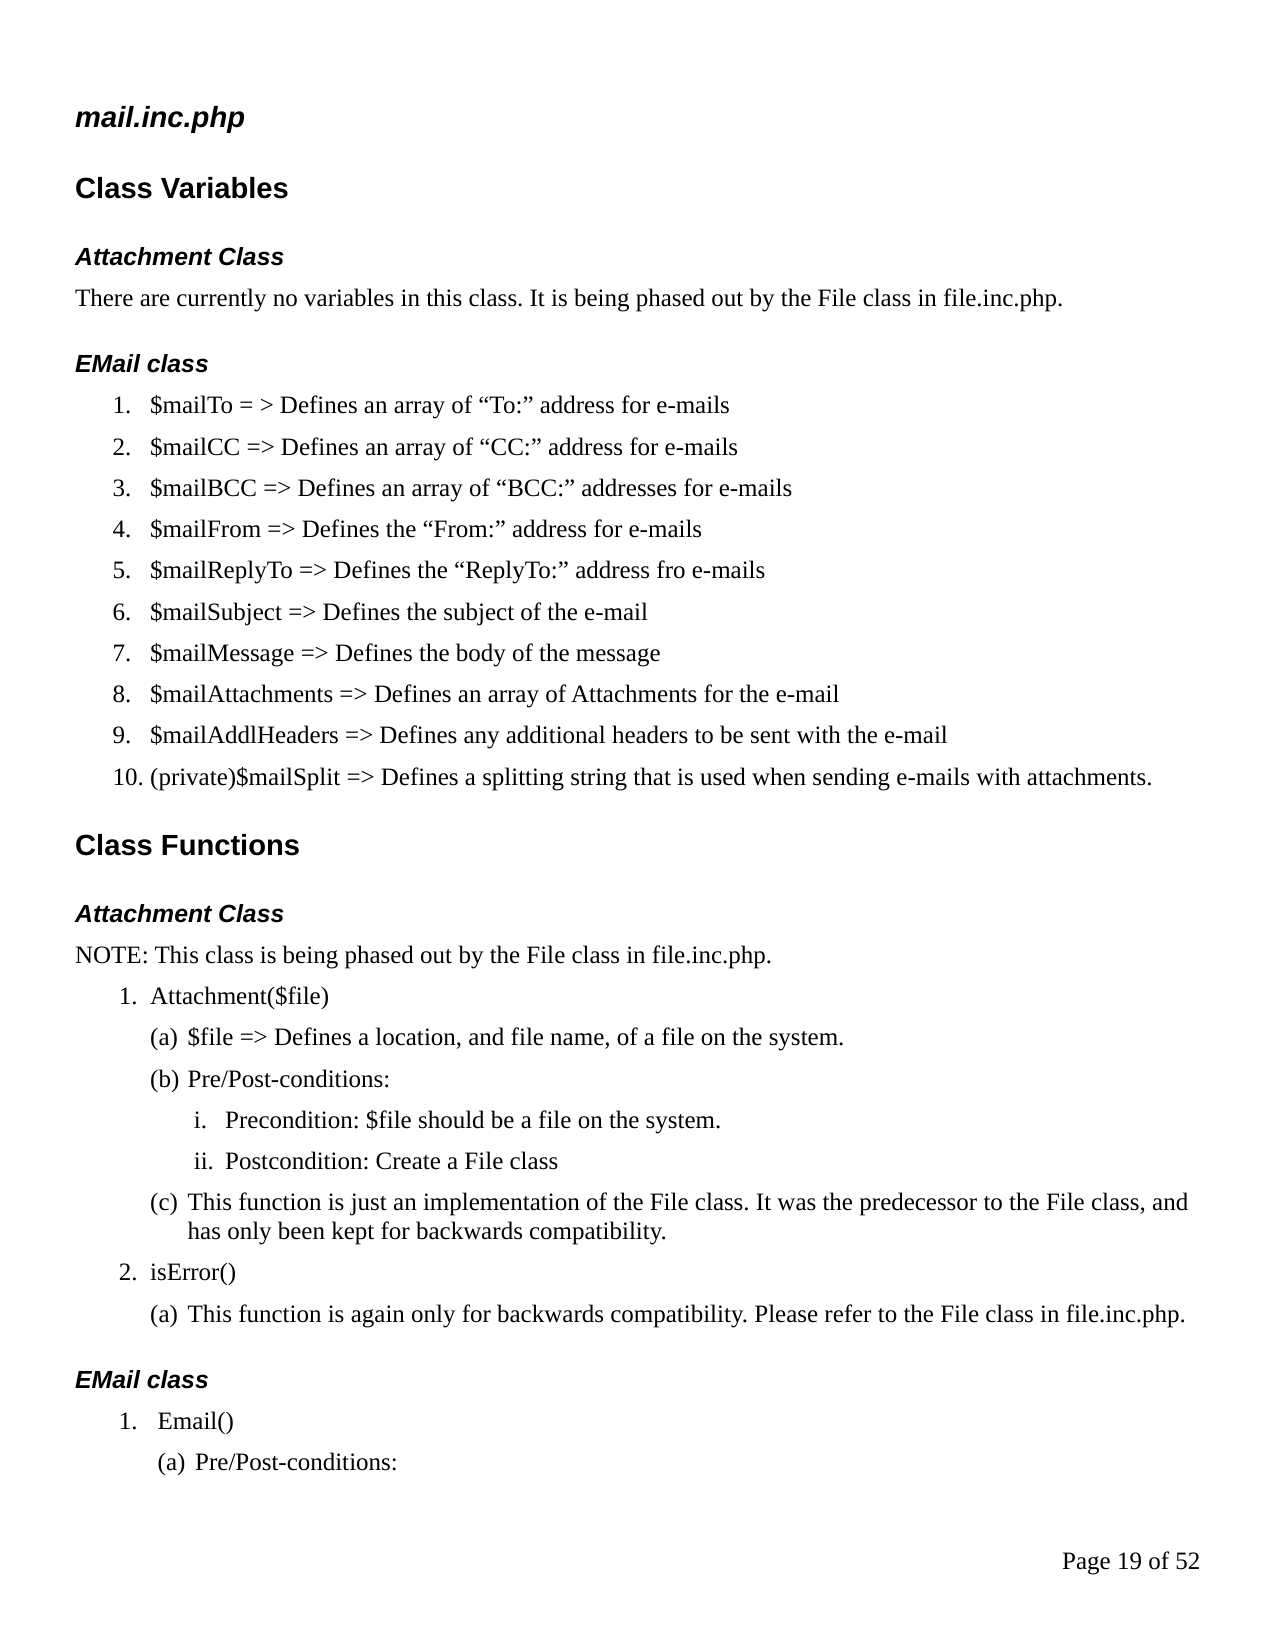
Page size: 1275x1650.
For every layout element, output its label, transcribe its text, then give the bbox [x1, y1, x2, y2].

list $file => Defines a location, and file name, of a file on the system. [150, 1022, 1200, 1051]
text NOTE: This class is being phased out by the File class in file.inc.php. [75, 940, 1200, 969]
list Precondition: $file should be a file on the system. [187, 1105, 1200, 1134]
subtitle Attachment Class [75, 242, 1200, 271]
subtitle mail.inc.php [75, 100, 1200, 133]
subtitle Attachment Class [75, 899, 1200, 927]
list $mailReplyTo => Defines the “ReplyTo:” address fro e-mails [112, 555, 1200, 584]
list This function is again only for backwards compatibility. Please refer to the File class in file.inc.php. [150, 1299, 1200, 1327]
list $mailMessage => Defines the body of the message [112, 638, 1200, 667]
list Pre/Post-conditions: [157, 1447, 1200, 1476]
list $mailBCC => Defines an array of “BCC:” addresses for e-mails [112, 473, 1200, 502]
list (private)$mailSplit => Defines a splitting string that is used when sending e-mails with attachments. [112, 762, 1200, 790]
subtitle EMail class [75, 1365, 1200, 1393]
text There are currently no variables in this class. It is being phased out by the File class in file.inc.php. [75, 283, 1200, 312]
list This function is just an implementation of the File class. It was the predecessor to the File class, and has only been kept for backwards compatibility. [150, 1187, 1200, 1245]
list Pre/Post-conditions: [150, 1064, 1200, 1092]
subtitle Class Functions [75, 828, 1200, 861]
list $mailTo = > Defines an array of “To:” address for e-mails [112, 390, 1200, 419]
list Attachment($file) [112, 981, 1200, 1010]
list $mailCC => Defines an array of “CC:” address for e-mails [112, 432, 1200, 460]
list $mailAddlHeaders => Defines any additional headers to be sent with the e-mail [112, 720, 1200, 749]
list Postcondition: Create a File class [187, 1146, 1200, 1175]
list $mailAttachments => Defines an array of Attachments for the e-mail [112, 679, 1200, 708]
subtitle Class Variables [75, 171, 1200, 204]
list $mailSubject => Defines the subject of the e-mail [112, 597, 1200, 625]
subtitle EMail class [75, 349, 1200, 378]
list Email() [112, 1406, 1200, 1435]
list isError() [112, 1257, 1200, 1286]
list $mailFrom => Defines the “From:” address for e-mails [112, 514, 1200, 543]
